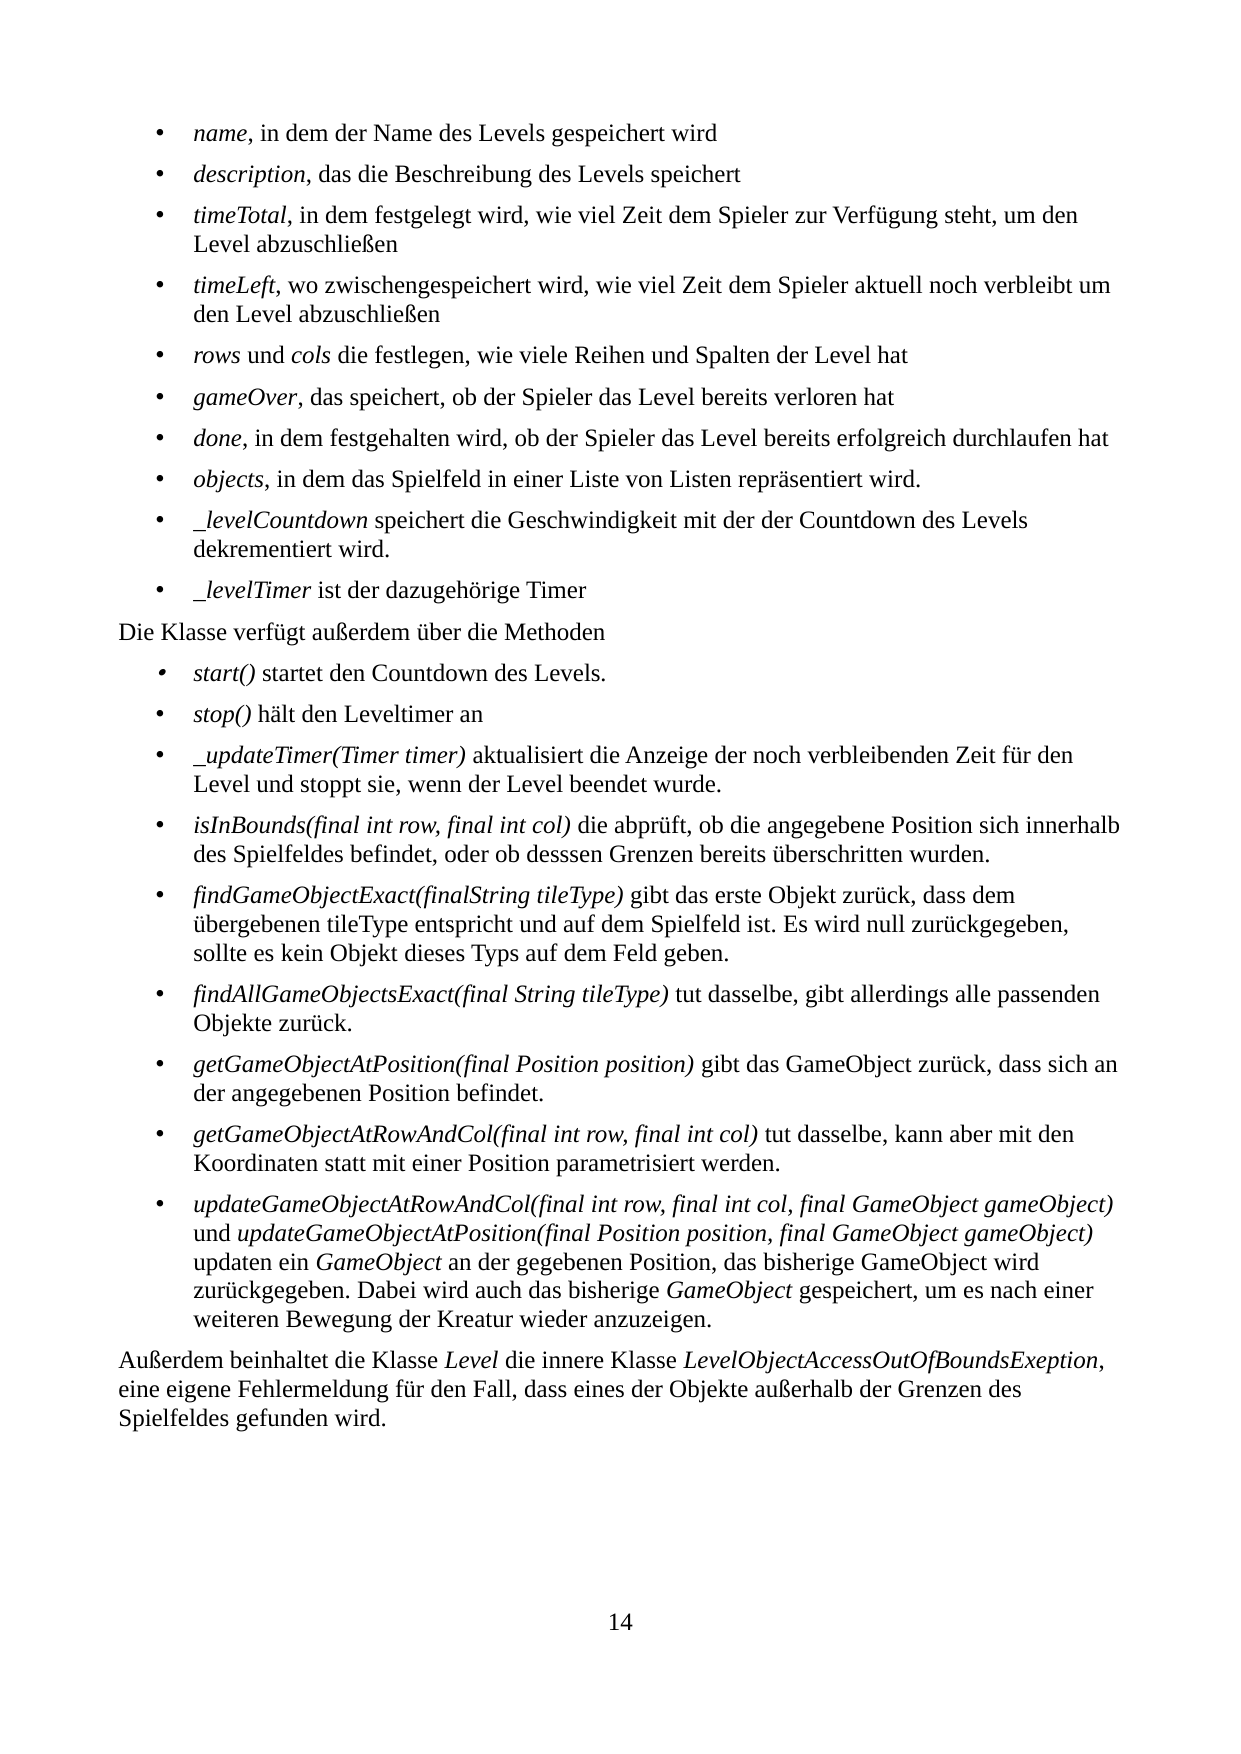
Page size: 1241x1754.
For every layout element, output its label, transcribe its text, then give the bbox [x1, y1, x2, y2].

text Die Klasse verfügt außerdem über die Methoden [118, 617, 1122, 646]
list stop() hält den Leveltimer an [156, 699, 1122, 728]
list findGameObjectExact(finalString tileType) gibt das erste Objekt zurück, dass dem übergebenen tileType entspricht und auf dem Spielfeld ist. Es wird null zurückgegeben, sollte es kein Objekt dieses Typs auf dem Feld geben. [156, 881, 1122, 967]
list timeTotal, in dem festgelegt wird, wie viel Zeit dem Spieler zur Verfügung steht, um den Level abzuschließen [156, 201, 1122, 258]
list start() startet den Countdown des Levels. [156, 658, 1122, 687]
list findAllGameObjectsExact(final String tileType) tut dasselbe, gibt allerdings alle passenden Objekte zurück. [156, 979, 1122, 1037]
list description, das die Beschreibung des Levels speichert [156, 159, 1122, 188]
list objects, in dem das Spielfeld in einer Liste von Listen repräsentiert wird. [156, 464, 1122, 493]
text Außerdem beinhaltet die Klasse Level die innere Klasse LevelObjectAccessOutOfBoundsExeption, eine eigene Fehlermeldung für den Fall, dass eines der Objekte außerhalb der Grenzen des Spielfeldes gefunden wird. [118, 1346, 1122, 1432]
list rows und cols die festlegen, wie viele Reihen und Spalten der Level hat [156, 341, 1122, 369]
list updateGameObjectAtRowAndCol(final int row, final int col, final GameObject gameObject) und updateGameObjectAtPosition(final Position position, final GameObject gameObject) updaten ein GameObject an der gegebenen Position, das bisherige GameObject wird zurückgegeben. Dabei wird auch das bisherige GameObject gespeichert, um es nach einer weiteren Bewegung der Kreatur wieder anzuzeigen. [156, 1189, 1122, 1333]
list gameOver, das speichert, ob der Spieler das Level bereits verloren hat [156, 382, 1122, 411]
list _updateTimer(Timer timer) aktualisiert die Anzeige der noch verbleibenden Zeit für den Level und stoppt sie, wenn der Level beendet wurde. [156, 741, 1122, 798]
list _levelTimer ist der dazugehörige Timer [156, 576, 1122, 604]
list done, in dem festgehalten wird, ob der Spieler das Level bereits erfolgreich durchlaufen hat [156, 423, 1122, 452]
list _levelCountdown speichert die Geschwindigkeit mit der der Countdown des Levels dekrementiert wird. [156, 506, 1122, 563]
list name, in dem der Name des Levels gespeichert wird [156, 118, 1122, 147]
list getGameObjectAtRowAndCol(final int row, final int col) tut dasselbe, kann aber mit den Koordinaten statt mit einer Position parametrisiert werden. [156, 1119, 1122, 1177]
list getGameObjectAtPosition(final Position position) gibt das GameObject zurück, dass sich an der angegebenen Position befindet. [156, 1049, 1122, 1107]
list isInBounds(final int row, final int col) die abprüft, ob die angegebene Position sich innerhalb des Spielfeldes befindet, oder ob desssen Grenzen bereits überschritten wurden. [156, 811, 1122, 868]
list timeLeft, wo zwischengespeichert wird, wie viel Zeit dem Spieler aktuell noch verbleibt um den Level abzuschließen [156, 271, 1122, 328]
